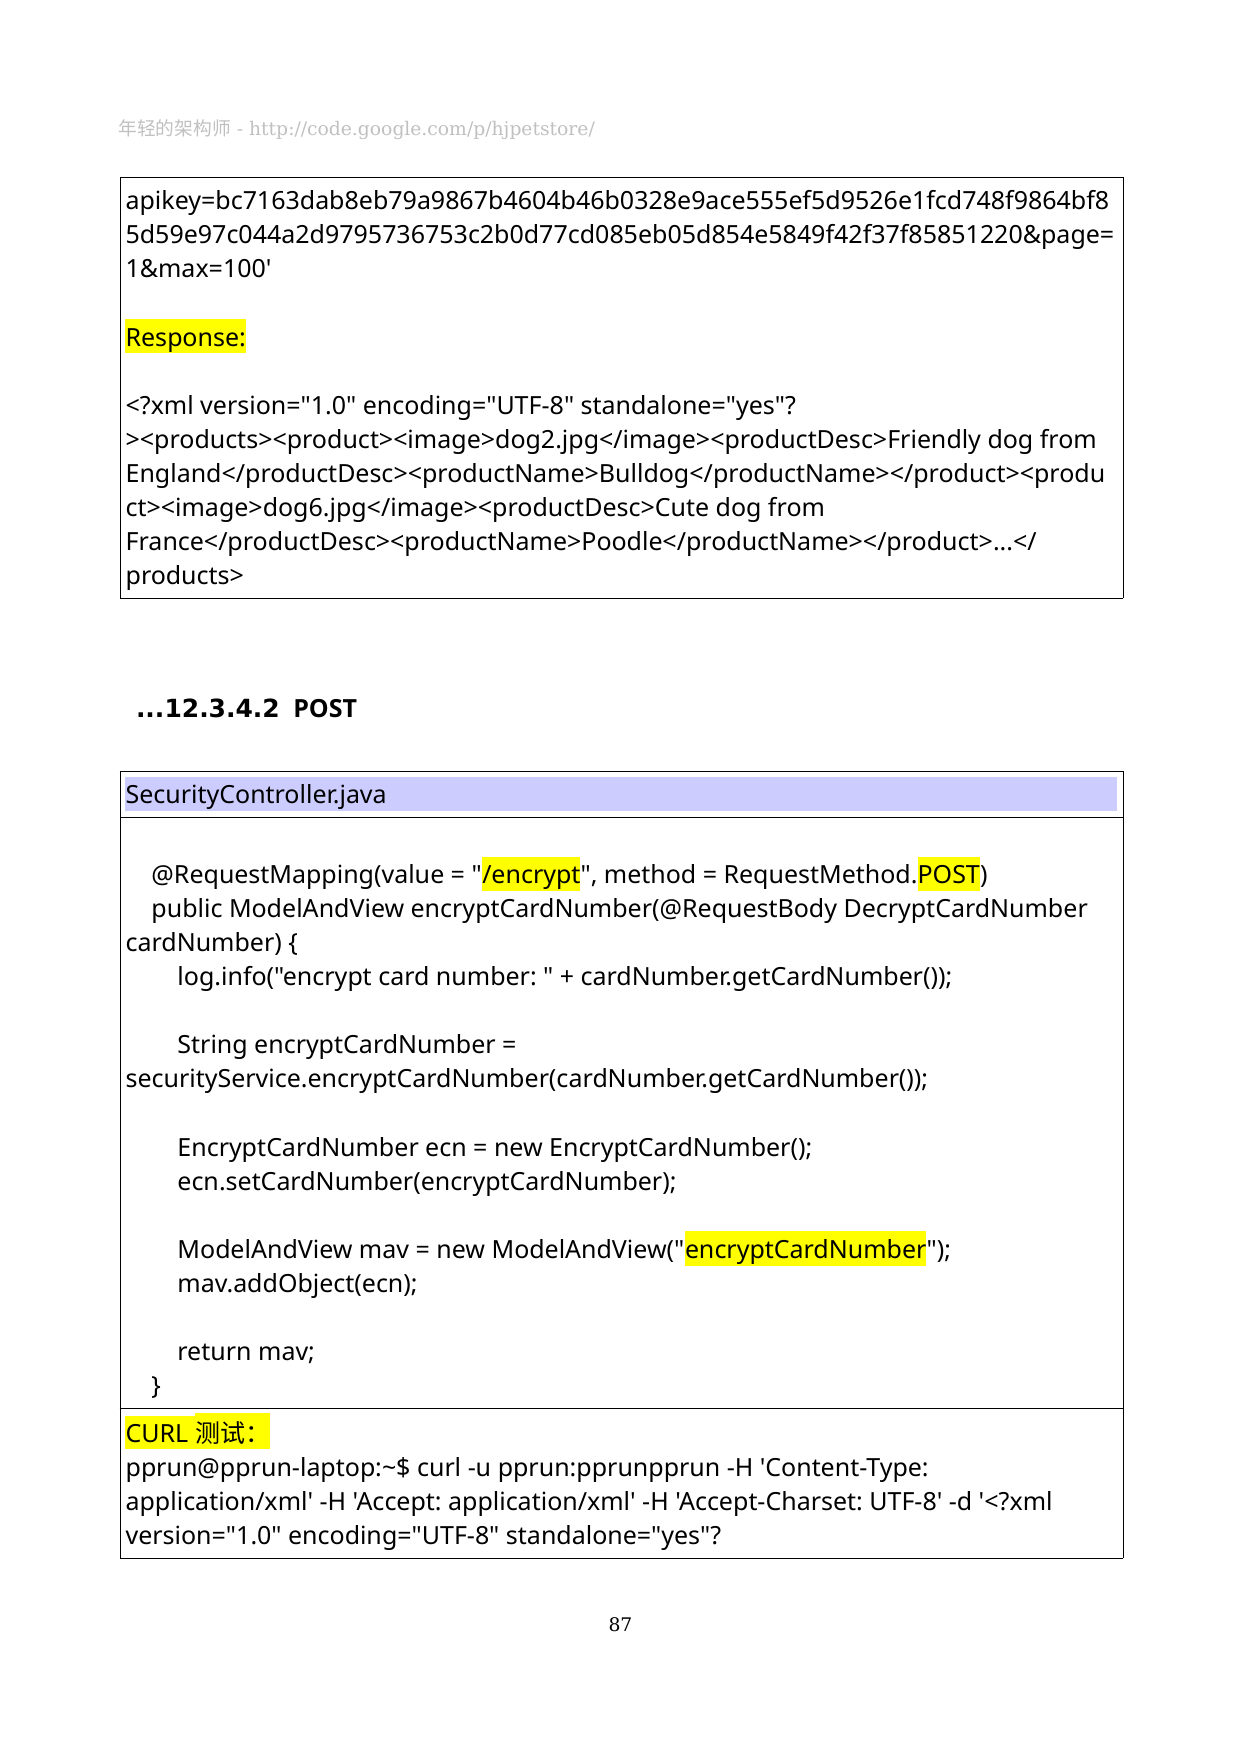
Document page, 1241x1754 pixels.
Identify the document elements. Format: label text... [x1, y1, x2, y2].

table_cell apikey=bc7163dab8eb79a9867b4604b46b0328e9ace555ef5d9526e1fcd748f9864bf85d59e97c044a2d9795736753c2b0d77cd085eb05d854e5849f42f37f85851220&page=1&max=100' Response: <?xml version="1.0" encoding="UTF-8" standalone="yes"?><products><product><image>dog2.jpg</image><productDesc>Friendly dog from England</productDesc><productName>Bulldog</productName></product><product><image>dog6.jpg</image><productDesc>Cute dog from France</productDesc><productName>Poodle</productName></product>...</products> [121, 178, 1123, 597]
table_cell CURL 测试： pprun@pprun-laptop:~$ curl -u pprun:pprunpprun -H 'Content-Type: application/xml' -H 'Accept: application/xml' -H 'Accept-Charset: UTF-8' -d '<?xml version="1.0" encoding="UTF-8" standalone="yes"? [121, 1409, 1123, 1557]
subtitle POST [136, 691, 1122, 725]
table_header SecurityController.java [121, 772, 1123, 817]
table_cell @RequestMapping(value = "/encrypt", method = RequestMethod.POST) public ModelAndView encryptCardNumber(@RequestBody DecryptCardNumber cardNumber) { log.info("encrypt card number: " + cardNumber.getCardNumber()); String encryptCardNumber = securityService.encryptCardNumber(cardNumber.getCardNumber()); EncryptCardNumber ecn = new EncryptCardNumber(); ecn.setCardNumber(encryptCardNumber); ModelAndView mav = new ModelAndView("encryptCardNumber"); mav.addObject(ecn); return mav; } [121, 818, 1123, 1407]
